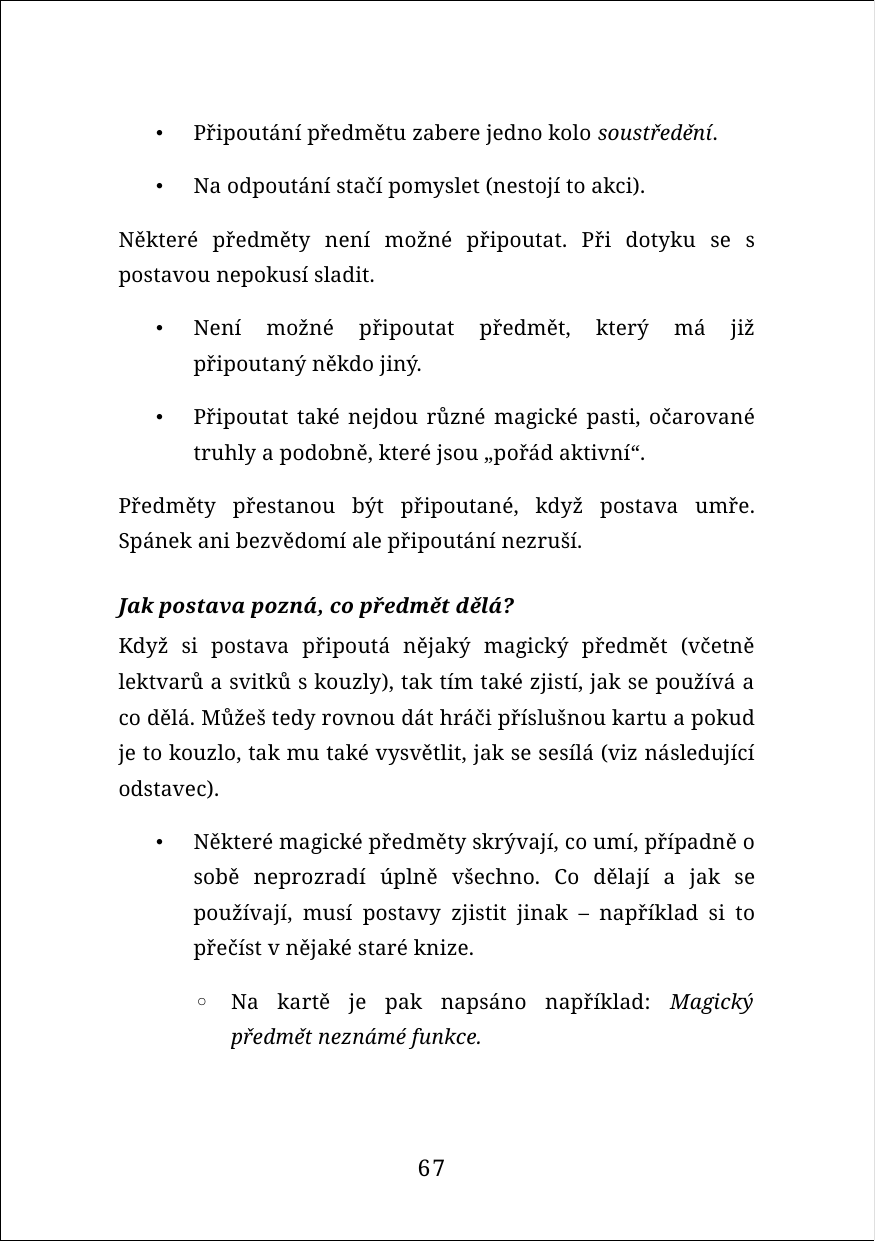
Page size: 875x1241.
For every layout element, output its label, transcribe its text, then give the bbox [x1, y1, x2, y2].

subtitle Jak postava pozná, co předmět dělá? [118, 591, 756, 620]
text Některé předměty není možné připoutat. Při dotyku se s postavou nepokusí sladit. [118, 225, 756, 289]
list Na kartě je pak napsáno například: Magický předmět neznámé funkce. [193, 987, 756, 1051]
list Připoutání předmětu zabere jedno kolo soustředění. [156, 118, 756, 147]
list Připoutat také nejdou různé magické pasti, očarované truhly a podobně, které jsou „pořád aktivní“. [156, 402, 756, 466]
text Když si postava připoutá nějaký magický předmět (včetně lektvarů a svitků s kouzly), tak tím také zjistí, jak se používá a co dělá. Můžeš tedy rovnou dát hráči příslušnou kartu a pokud je to kouzlo, tak mu také vysvětlit, jak se sesílá (viz následující odstavec). [118, 632, 756, 802]
list Některé magické předměty skrývají, co umí, případně o sobě neprozradí úplně všechno. Co dělají a jak se používají, musí postavy zjistit jinak – například si to přečíst v nějaké staré knize. [156, 827, 756, 962]
list Není možné připoutat předmět, který má již připoutaný někdo jiný. [156, 313, 756, 377]
list Na odpoutání stačí pomyslet (nestojí to akci). [156, 171, 756, 200]
text Předměty přestanou být připoutané, když postava umře. Spánek ani bezvědomí ale připoutání nezruší. [118, 491, 756, 555]
